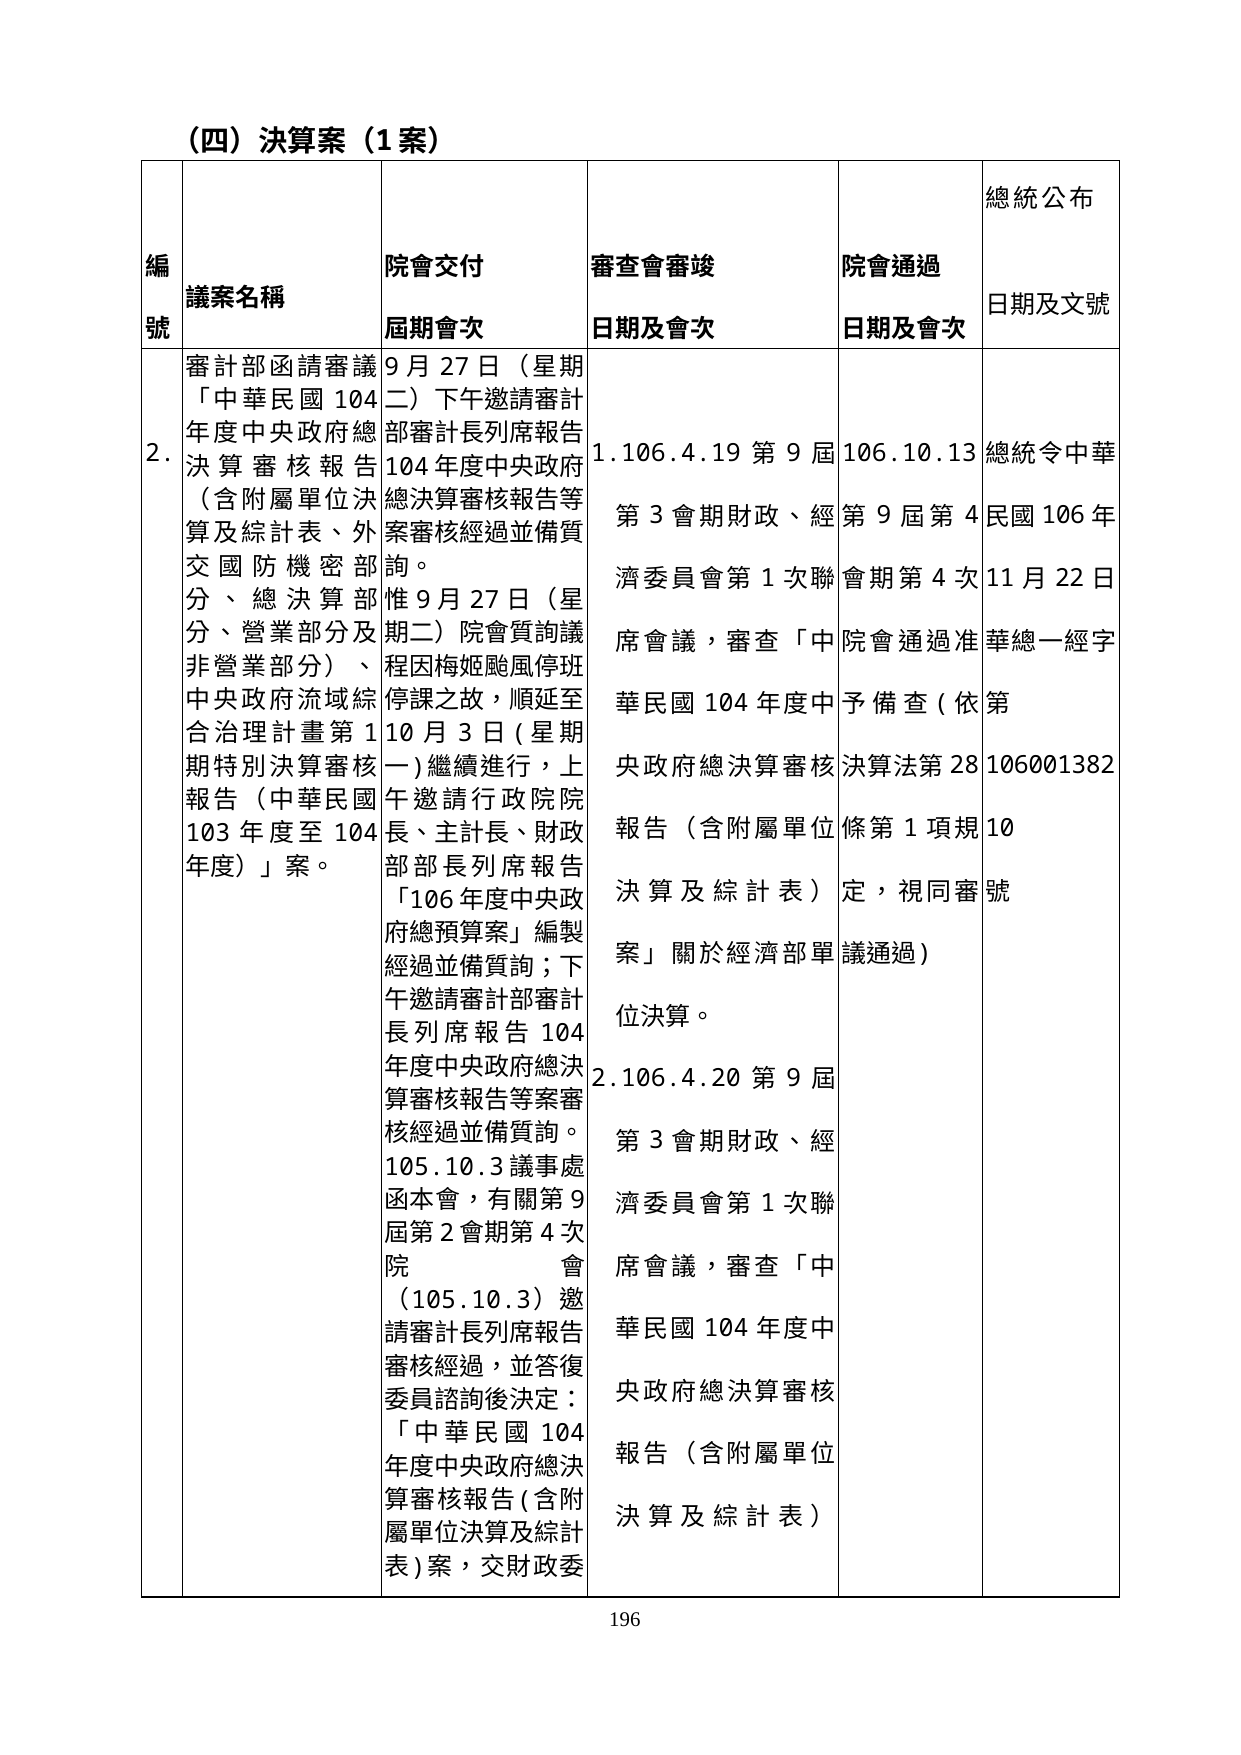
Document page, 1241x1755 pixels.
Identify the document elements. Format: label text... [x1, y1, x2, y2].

table_header 院會交付 屆期會次 [382, 161, 587, 347]
table_cell 1.106.4.19第9屆第3會期財政、經濟委員會第1次聯 席會議，審查「中華民國104年度中央政府總決算審核報告（含附屬單位決算及綜計表）案」關於經濟部單位決算。 2.106.4.20第9屆第3會期財政、經濟委員會第1次聯 席會議，審查「中華民國104年度中央政府總決算審核報告（含附屬單位決算及綜計表） [588, 349, 838, 1596]
table_header 議案名稱 [183, 161, 381, 347]
table_cell 總統令中華民國106年11月22日華總一經字第 10600138210 號 [983, 349, 1119, 1596]
table_cell 9月27日（星期二）下午邀請審計部審計長列席報告104年度中央政府總決算審核報告等案審核經過並備質詢。 惟9月27日（星期二）院會質詢議程因梅姬颱風停班停課之故，順延至10月3日(星期一)繼續進行，上午邀請行政院院長、主計長、財政部部長列席報告「106年度中央政府總預算案」編製經過並備質詢；下午邀請審計部審計長列席報告104年度中央政府總決算審核報告等案審核經過並備質詢。 105.10.3議事處函本會，有關第9屆第2會期第4次院會（105.10.3）邀請審計長列席報告審核經過，並答復委員諮詢後決定：「中華民國104年度中央政府總決算審核報告(含附屬單位決算及綜計表)案，交財政委 [382, 349, 587, 1596]
table_cell [142, 349, 182, 1596]
table_header 院會通過 日期及會次 [839, 161, 982, 347]
table_cell 審計部函請審議「中華民國104年度中央政府總決算審核報告（含附屬單位決算及綜計表、外交國防機密部分、總決算部分、營業部分及非營業部分）、中央政府流域綜合治理計畫第1期特別決算審核報告（中華民國103年度至104年度）」案。 [183, 349, 381, 1596]
table_header 編 號 [142, 161, 182, 347]
text （四）決算案（1案） [142, 97, 1107, 160]
table_cell 106.10.13第9屆第4會期第4次院會通過准予備查(依決算法第28條第1項規定，視同審議通過) [839, 349, 982, 1596]
table_header 總統公布 日期及文號 [983, 161, 1119, 347]
table_header 審查會審竣 日期及會次 [588, 161, 838, 347]
